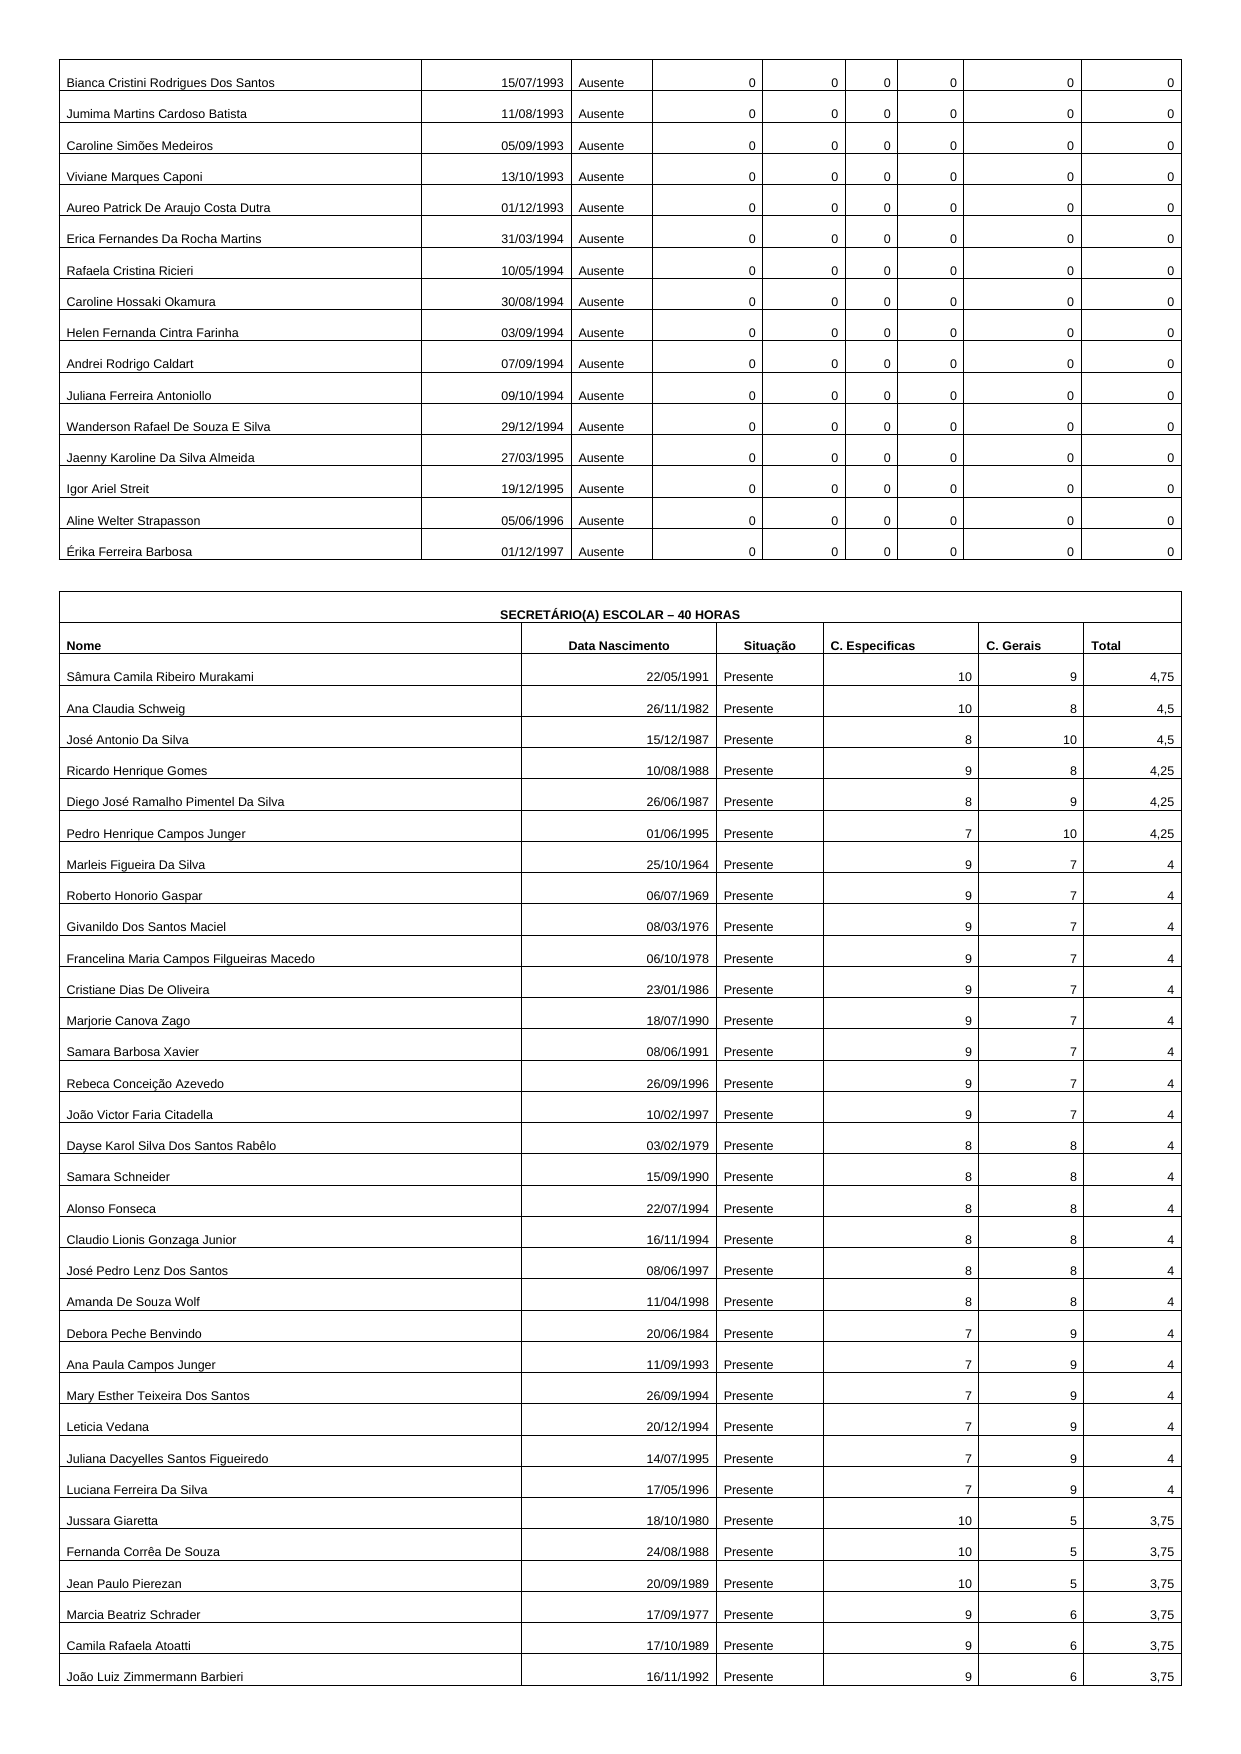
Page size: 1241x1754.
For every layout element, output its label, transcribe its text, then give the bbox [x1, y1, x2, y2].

table_cell 4 [1084, 873, 1181, 903]
table_cell 8 [824, 1154, 978, 1184]
table_cell 26/11/1982 [522, 686, 716, 716]
table_cell 4 [1084, 1373, 1181, 1403]
table_cell 0 [964, 154, 1081, 184]
table_cell 08/06/1991 [522, 1029, 716, 1059]
table_cell 15/12/1987 [522, 717, 716, 747]
table_cell 7 [979, 998, 1083, 1028]
table_cell 20/09/1989 [522, 1561, 716, 1591]
table_cell Caroline Hossaki Okamura [60, 279, 421, 309]
table_cell 0 [898, 248, 963, 278]
table_cell 0 [964, 341, 1081, 372]
table_cell 16/11/1994 [522, 1217, 716, 1247]
table_cell Data Nascimento [522, 623, 716, 653]
table_cell Roberto Honorio Gaspar [60, 873, 521, 903]
table_cell 9 [824, 1029, 978, 1059]
table_cell Aline Welter Strapasson [60, 498, 421, 528]
table_cell 0 [964, 435, 1081, 465]
table_cell 4 [1084, 1154, 1181, 1184]
table_cell 7 [824, 1311, 978, 1341]
table_cell 0 [898, 373, 963, 403]
table_cell 4,25 [1084, 748, 1181, 778]
table_cell 0 [898, 279, 963, 309]
table_cell 7 [979, 967, 1083, 997]
table_cell 0 [1082, 279, 1181, 309]
table_cell Leticia Vedana [60, 1404, 521, 1434]
table_cell 0 [653, 185, 762, 215]
table_cell 17/05/1996 [522, 1467, 716, 1497]
table_cell 0 [653, 123, 762, 153]
table_cell José Antonio Da Silva [60, 717, 521, 747]
table_cell 0 [763, 154, 845, 184]
table_cell 10 [824, 1561, 978, 1591]
table_cell Jaenny Karoline Da Silva Almeida [60, 435, 421, 465]
table_cell Presente [717, 936, 823, 966]
table_cell 10/08/1988 [522, 748, 716, 778]
table_cell Cristiane Dias De Oliveira [60, 967, 521, 997]
table_cell 7 [824, 1467, 978, 1497]
table_cell 8 [824, 1248, 978, 1278]
table_cell 4 [1084, 1092, 1181, 1122]
table_cell 29/12/1994 [422, 404, 571, 434]
table_cell 0 [964, 123, 1081, 153]
table_cell 4 [1084, 1279, 1181, 1309]
table_cell 0 [846, 435, 897, 465]
table_cell Ausente [572, 91, 652, 122]
table_cell Ausente [572, 529, 652, 559]
table_cell Presente [717, 717, 823, 747]
table_cell 17/09/1977 [522, 1592, 716, 1622]
table_cell Ausente [572, 373, 652, 403]
table_cell 0 [653, 341, 762, 372]
table_cell 7 [979, 1092, 1083, 1122]
table_cell 0 [1082, 404, 1181, 434]
table_cell 22/05/1991 [522, 654, 716, 684]
table_cell 10/02/1997 [522, 1092, 716, 1122]
table_cell Ausente [572, 466, 652, 497]
table_cell Ausente [572, 216, 652, 247]
table_cell Jussara Giaretta [60, 1498, 521, 1528]
table_cell 4 [1084, 936, 1181, 966]
table_cell 0 [898, 123, 963, 153]
table_cell José Pedro Lenz Dos Santos [60, 1248, 521, 1278]
table_cell Camila Rafaela Atoatti [60, 1623, 521, 1653]
table_cell 10 [979, 811, 1083, 841]
table_cell 9 [979, 654, 1083, 684]
table_cell 9 [824, 1592, 978, 1622]
table_cell 11/08/1993 [422, 91, 571, 122]
table_cell 7 [979, 842, 1083, 872]
table_cell 8 [824, 1279, 978, 1309]
table_cell Ana Claudia Schweig [60, 686, 521, 716]
table_cell 20/06/1984 [522, 1311, 716, 1341]
table_cell 0 [846, 341, 897, 372]
table_cell Fernanda Corrêa De Souza [60, 1529, 521, 1559]
table_cell Pedro Henrique Campos Junger [60, 811, 521, 841]
table_cell 0 [964, 279, 1081, 309]
table_cell 8 [979, 1248, 1083, 1278]
table_cell 20/12/1994 [522, 1404, 716, 1434]
table_cell Andrei Rodrigo Caldart [60, 341, 421, 372]
table_cell Viviane Marques Caponi [60, 154, 421, 184]
table_cell 0 [898, 91, 963, 122]
table_cell 0 [1082, 248, 1181, 278]
table_cell 8 [979, 686, 1083, 716]
table_cell Amanda De Souza Wolf [60, 1279, 521, 1309]
table_cell Presente [717, 1373, 823, 1403]
table_cell Mary Esther Teixeira Dos Santos [60, 1373, 521, 1403]
table_cell 8 [979, 1123, 1083, 1153]
table_cell 8 [824, 1217, 978, 1247]
table_cell 9 [979, 1342, 1083, 1372]
table_cell 4,5 [1084, 717, 1181, 747]
table_cell 06/07/1969 [522, 873, 716, 903]
table_cell 0 [653, 154, 762, 184]
table_cell 0 [846, 498, 897, 528]
table_cell Ausente [572, 123, 652, 153]
table_cell 4,5 [1084, 686, 1181, 716]
table_cell 0 [763, 404, 845, 434]
table_cell Presente [717, 1186, 823, 1216]
table_cell Presente [717, 1092, 823, 1122]
table_cell 10 [824, 1498, 978, 1528]
table_cell 0 [898, 466, 963, 497]
table_cell 4 [1084, 1404, 1181, 1434]
table_cell 0 [653, 404, 762, 434]
table_cell Presente [717, 1029, 823, 1059]
table_cell 4 [1084, 1061, 1181, 1091]
table_cell 0 [964, 60, 1081, 90]
table_cell 0 [964, 466, 1081, 497]
table_cell Samara Barbosa Xavier [60, 1029, 521, 1059]
table_cell 0 [964, 248, 1081, 278]
table_cell Marcia Beatriz Schrader [60, 1592, 521, 1622]
table_cell Ausente [572, 435, 652, 465]
table_cell 30/08/1994 [422, 279, 571, 309]
table_cell 4 [1084, 1342, 1181, 1372]
table_cell 0 [653, 373, 762, 403]
table_cell 10 [979, 717, 1083, 747]
table_cell 0 [898, 498, 963, 528]
table_cell 0 [846, 91, 897, 122]
table_cell 7 [979, 1061, 1083, 1091]
table_cell 03/09/1994 [422, 310, 571, 340]
table_cell 0 [763, 373, 845, 403]
table_cell Presente [717, 1154, 823, 1184]
table_cell 0 [846, 185, 897, 215]
table_cell Nome [60, 623, 521, 653]
table_cell 9 [824, 873, 978, 903]
table_cell 11/04/1998 [522, 1279, 716, 1309]
table_cell Juliana Dacyelles Santos Figueiredo [60, 1436, 521, 1466]
table_cell Ana Paula Campos Junger [60, 1342, 521, 1372]
table_cell 9 [824, 1092, 978, 1122]
table_cell Presente [717, 1467, 823, 1497]
table_cell 26/09/1996 [522, 1061, 716, 1091]
table_cell 0 [898, 310, 963, 340]
table_cell Presente [717, 1248, 823, 1278]
table_cell 0 [898, 154, 963, 184]
table_cell Jumima Martins Cardoso Batista [60, 91, 421, 122]
table_cell 15/09/1990 [522, 1154, 716, 1184]
table_cell 8 [824, 779, 978, 809]
table_cell Claudio Lionis Gonzaga Junior [60, 1217, 521, 1247]
table_cell Presente [717, 1436, 823, 1466]
table_cell 14/07/1995 [522, 1436, 716, 1466]
table_cell Ausente [572, 154, 652, 184]
table_cell Rafaela Cristina Ricieri [60, 248, 421, 278]
table_cell Presente [717, 1623, 823, 1653]
table_cell 24/08/1988 [522, 1529, 716, 1559]
table_cell 17/10/1989 [522, 1623, 716, 1653]
table_cell 03/02/1979 [522, 1123, 716, 1153]
table_cell 0 [653, 91, 762, 122]
table_cell 0 [846, 123, 897, 153]
table_cell 9 [824, 998, 978, 1028]
table_cell 0 [763, 279, 845, 309]
table_cell Presente [717, 873, 823, 903]
table_cell 7 [824, 811, 978, 841]
table_cell 0 [763, 60, 845, 90]
table_cell 7 [979, 873, 1083, 903]
table_cell 0 [1082, 216, 1181, 247]
table_cell 0 [1082, 341, 1181, 372]
table_cell 0 [653, 529, 762, 559]
table_cell Ausente [572, 310, 652, 340]
table_cell 4 [1084, 1248, 1181, 1278]
table_cell C. Especificas [824, 623, 978, 653]
table_cell 0 [763, 185, 845, 215]
table_cell 0 [653, 248, 762, 278]
table_cell Total [1084, 623, 1181, 653]
table_cell 01/06/1995 [522, 811, 716, 841]
table_cell C. Gerais [979, 623, 1083, 653]
table_cell 09/10/1994 [422, 373, 571, 403]
table_cell 4 [1084, 842, 1181, 872]
table_cell Igor Ariel Streit [60, 466, 421, 497]
table_cell 9 [824, 1623, 978, 1653]
table_cell 0 [653, 498, 762, 528]
table_cell 8 [979, 1154, 1083, 1184]
table_cell Situação [717, 623, 823, 653]
table_cell 10/05/1994 [422, 248, 571, 278]
table_cell Givanildo Dos Santos Maciel [60, 904, 521, 934]
table_cell Jean Paulo Pierezan [60, 1561, 521, 1591]
table_cell 9 [979, 1373, 1083, 1403]
table_cell Ricardo Henrique Gomes [60, 748, 521, 778]
table_cell Presente [717, 779, 823, 809]
table_cell 0 [653, 435, 762, 465]
table_cell Presente [717, 904, 823, 934]
table_cell 0 [653, 216, 762, 247]
table_cell Helen Fernanda Cintra Farinha [60, 310, 421, 340]
table_cell 9 [824, 1654, 978, 1684]
table_cell 0 [964, 498, 1081, 528]
table_cell 0 [1082, 529, 1181, 559]
table_cell 4 [1084, 904, 1181, 934]
table_cell 7 [979, 936, 1083, 966]
table_cell 6 [979, 1654, 1083, 1684]
table_cell 9 [824, 842, 978, 872]
table_cell 4,75 [1084, 654, 1181, 684]
table_cell Rebeca Conceição Azevedo [60, 1061, 521, 1091]
table_cell 0 [1082, 154, 1181, 184]
table_cell 6 [979, 1592, 1083, 1622]
table_cell 4,25 [1084, 779, 1181, 809]
table_cell Ausente [572, 279, 652, 309]
table_cell Presente [717, 654, 823, 684]
table_cell 0 [846, 373, 897, 403]
table_cell 10 [824, 686, 978, 716]
table_cell Wanderson Rafael De Souza E Silva [60, 404, 421, 434]
table_cell 9 [979, 1436, 1083, 1466]
table_cell Ausente [572, 404, 652, 434]
table_cell 0 [846, 154, 897, 184]
table_cell Diego José Ramalho Pimentel Da Silva [60, 779, 521, 809]
table_cell 0 [763, 310, 845, 340]
table_cell 3,75 [1084, 1561, 1181, 1591]
table_cell Ausente [572, 60, 652, 90]
table_cell 7 [824, 1404, 978, 1434]
table_header SECRETÁRIO(A) ESCOLAR – 40 HORAS [60, 592, 1181, 622]
table_cell 0 [763, 248, 845, 278]
table_cell 5 [979, 1529, 1083, 1559]
table_cell 16/11/1992 [522, 1654, 716, 1684]
table_cell 4 [1084, 1186, 1181, 1216]
table_cell 0 [964, 91, 1081, 122]
table_cell 26/06/1987 [522, 779, 716, 809]
table_cell Presente [717, 1217, 823, 1247]
table_cell 0 [846, 279, 897, 309]
table_cell 0 [846, 248, 897, 278]
table_cell 0 [1082, 91, 1181, 122]
table_cell 0 [763, 216, 845, 247]
table_cell 9 [979, 779, 1083, 809]
table_cell Samara Schneider [60, 1154, 521, 1184]
table_cell Presente [717, 1061, 823, 1091]
table_cell 4 [1084, 967, 1181, 997]
table_cell 7 [979, 1029, 1083, 1059]
table_cell Aureo Patrick De Araujo Costa Dutra [60, 185, 421, 215]
table_cell 8 [824, 717, 978, 747]
table_cell 0 [653, 60, 762, 90]
table_cell Presente [717, 998, 823, 1028]
table_cell 0 [964, 216, 1081, 247]
table_cell 0 [763, 91, 845, 122]
table_cell 0 [898, 341, 963, 372]
table_cell 9 [824, 904, 978, 934]
table_cell 0 [964, 310, 1081, 340]
table_cell João Victor Faria Citadella [60, 1092, 521, 1122]
table_cell 3,75 [1084, 1529, 1181, 1559]
table_cell João Luiz Zimmermann Barbieri [60, 1654, 521, 1684]
table_cell 0 [964, 373, 1081, 403]
table_cell 3,75 [1084, 1654, 1181, 1684]
table_cell 6 [979, 1623, 1083, 1653]
table_cell Presente [717, 686, 823, 716]
table_cell 0 [763, 341, 845, 372]
table_cell 0 [763, 435, 845, 465]
table_cell 0 [846, 404, 897, 434]
table_cell 0 [653, 310, 762, 340]
table_cell 0 [1082, 60, 1181, 90]
table_cell 0 [898, 185, 963, 215]
table_cell 01/12/1993 [422, 185, 571, 215]
table_cell 0 [653, 466, 762, 497]
table_cell 08/03/1976 [522, 904, 716, 934]
table_cell Debora Peche Benvindo [60, 1311, 521, 1341]
table_cell 22/07/1994 [522, 1186, 716, 1216]
table_cell 3,75 [1084, 1592, 1181, 1622]
table_cell Presente [717, 842, 823, 872]
table_cell Ausente [572, 185, 652, 215]
table_cell 10 [824, 1529, 978, 1559]
table_cell 3,75 [1084, 1498, 1181, 1528]
table_cell 07/09/1994 [422, 341, 571, 372]
table_cell 23/01/1986 [522, 967, 716, 997]
table_cell Presente [717, 1123, 823, 1153]
table_cell 0 [898, 435, 963, 465]
table_cell 0 [1082, 498, 1181, 528]
table_cell 8 [979, 748, 1083, 778]
table_cell Dayse Karol Silva Dos Santos Rabêlo [60, 1123, 521, 1153]
table_cell Presente [717, 1342, 823, 1372]
table_cell 0 [964, 404, 1081, 434]
table_cell 8 [824, 1186, 978, 1216]
table_cell Presente [717, 748, 823, 778]
table_cell 10 [824, 654, 978, 684]
table_cell 0 [1082, 435, 1181, 465]
table_cell 05/06/1996 [422, 498, 571, 528]
table_cell 0 [763, 498, 845, 528]
table_cell 15/07/1993 [422, 60, 571, 90]
table_cell 5 [979, 1561, 1083, 1591]
table_cell Juliana Ferreira Antoniollo [60, 373, 421, 403]
table_cell 0 [898, 404, 963, 434]
table_cell 27/03/1995 [422, 435, 571, 465]
table_cell 18/10/1980 [522, 1498, 716, 1528]
table_cell 0 [898, 216, 963, 247]
table_cell 9 [979, 1404, 1083, 1434]
table_cell 8 [979, 1186, 1083, 1216]
table_cell 4 [1084, 1123, 1181, 1153]
table_cell 7 [824, 1373, 978, 1403]
table_cell 06/10/1978 [522, 936, 716, 966]
table_cell Érika Ferreira Barbosa [60, 529, 421, 559]
table_cell 0 [1082, 466, 1181, 497]
table_cell Presente [717, 1561, 823, 1591]
table_cell 0 [898, 529, 963, 559]
table_cell 13/10/1993 [422, 154, 571, 184]
table_cell 0 [1082, 185, 1181, 215]
table_cell 26/09/1994 [522, 1373, 716, 1403]
table_cell Presente [717, 1279, 823, 1309]
table_cell Presente [717, 1498, 823, 1528]
table_cell Caroline Simões Medeiros [60, 123, 421, 153]
table_cell 31/03/1994 [422, 216, 571, 247]
table_cell Ausente [572, 248, 652, 278]
table_cell 4,25 [1084, 811, 1181, 841]
table_cell 0 [763, 529, 845, 559]
table_cell 0 [1082, 373, 1181, 403]
table_cell 9 [824, 967, 978, 997]
table_cell 4 [1084, 1436, 1181, 1466]
table_cell 9 [979, 1311, 1083, 1341]
table_cell 0 [846, 60, 897, 90]
table_cell Presente [717, 811, 823, 841]
table_cell 8 [824, 1123, 978, 1153]
table_cell 9 [824, 748, 978, 778]
table_cell 9 [824, 1061, 978, 1091]
table_cell Ausente [572, 498, 652, 528]
table_cell 0 [846, 216, 897, 247]
table_cell 0 [653, 279, 762, 309]
table_cell Presente [717, 1654, 823, 1684]
table_cell 0 [846, 466, 897, 497]
table_cell 19/12/1995 [422, 466, 571, 497]
table_cell Presente [717, 1592, 823, 1622]
table_cell Francelina Maria Campos Filgueiras Macedo [60, 936, 521, 966]
table_cell 9 [824, 936, 978, 966]
table_cell Sâmura Camila Ribeiro Murakami [60, 654, 521, 684]
table_cell 5 [979, 1498, 1083, 1528]
table_cell Presente [717, 1404, 823, 1434]
table_cell 25/10/1964 [522, 842, 716, 872]
table_cell Presente [717, 1311, 823, 1341]
table_cell 0 [964, 529, 1081, 559]
table_cell 05/09/1993 [422, 123, 571, 153]
table_cell Ausente [572, 341, 652, 372]
table_cell Marjorie Canova Zago [60, 998, 521, 1028]
table_cell Presente [717, 1529, 823, 1559]
table_cell 0 [964, 185, 1081, 215]
table_cell Erica Fernandes Da Rocha Martins [60, 216, 421, 247]
table_cell 4 [1084, 1029, 1181, 1059]
table_cell 4 [1084, 1311, 1181, 1341]
table_cell 01/12/1997 [422, 529, 571, 559]
table_cell 0 [1082, 310, 1181, 340]
table_cell 0 [763, 466, 845, 497]
table_cell 4 [1084, 998, 1181, 1028]
table_cell Marleis Figueira Da Silva [60, 842, 521, 872]
table_cell Bianca Cristini Rodrigues Dos Santos [60, 60, 421, 90]
table_cell 7 [824, 1436, 978, 1466]
table_cell 11/09/1993 [522, 1342, 716, 1372]
table_cell 0 [846, 310, 897, 340]
table_cell 7 [824, 1342, 978, 1372]
table_cell 8 [979, 1279, 1083, 1309]
table_cell 4 [1084, 1217, 1181, 1247]
table_cell 0 [763, 123, 845, 153]
table_cell 4 [1084, 1467, 1181, 1497]
table_cell 0 [898, 60, 963, 90]
table_cell 0 [1082, 123, 1181, 153]
table_cell Alonso Fonseca [60, 1186, 521, 1216]
table_cell 9 [979, 1467, 1083, 1497]
table_cell Luciana Ferreira Da Silva [60, 1467, 521, 1497]
table_cell 3,75 [1084, 1623, 1181, 1653]
table_cell 08/06/1997 [522, 1248, 716, 1278]
table_cell Presente [717, 967, 823, 997]
table_cell 7 [979, 904, 1083, 934]
table_cell 8 [979, 1217, 1083, 1247]
table_cell 0 [846, 529, 897, 559]
table_cell 18/07/1990 [522, 998, 716, 1028]
